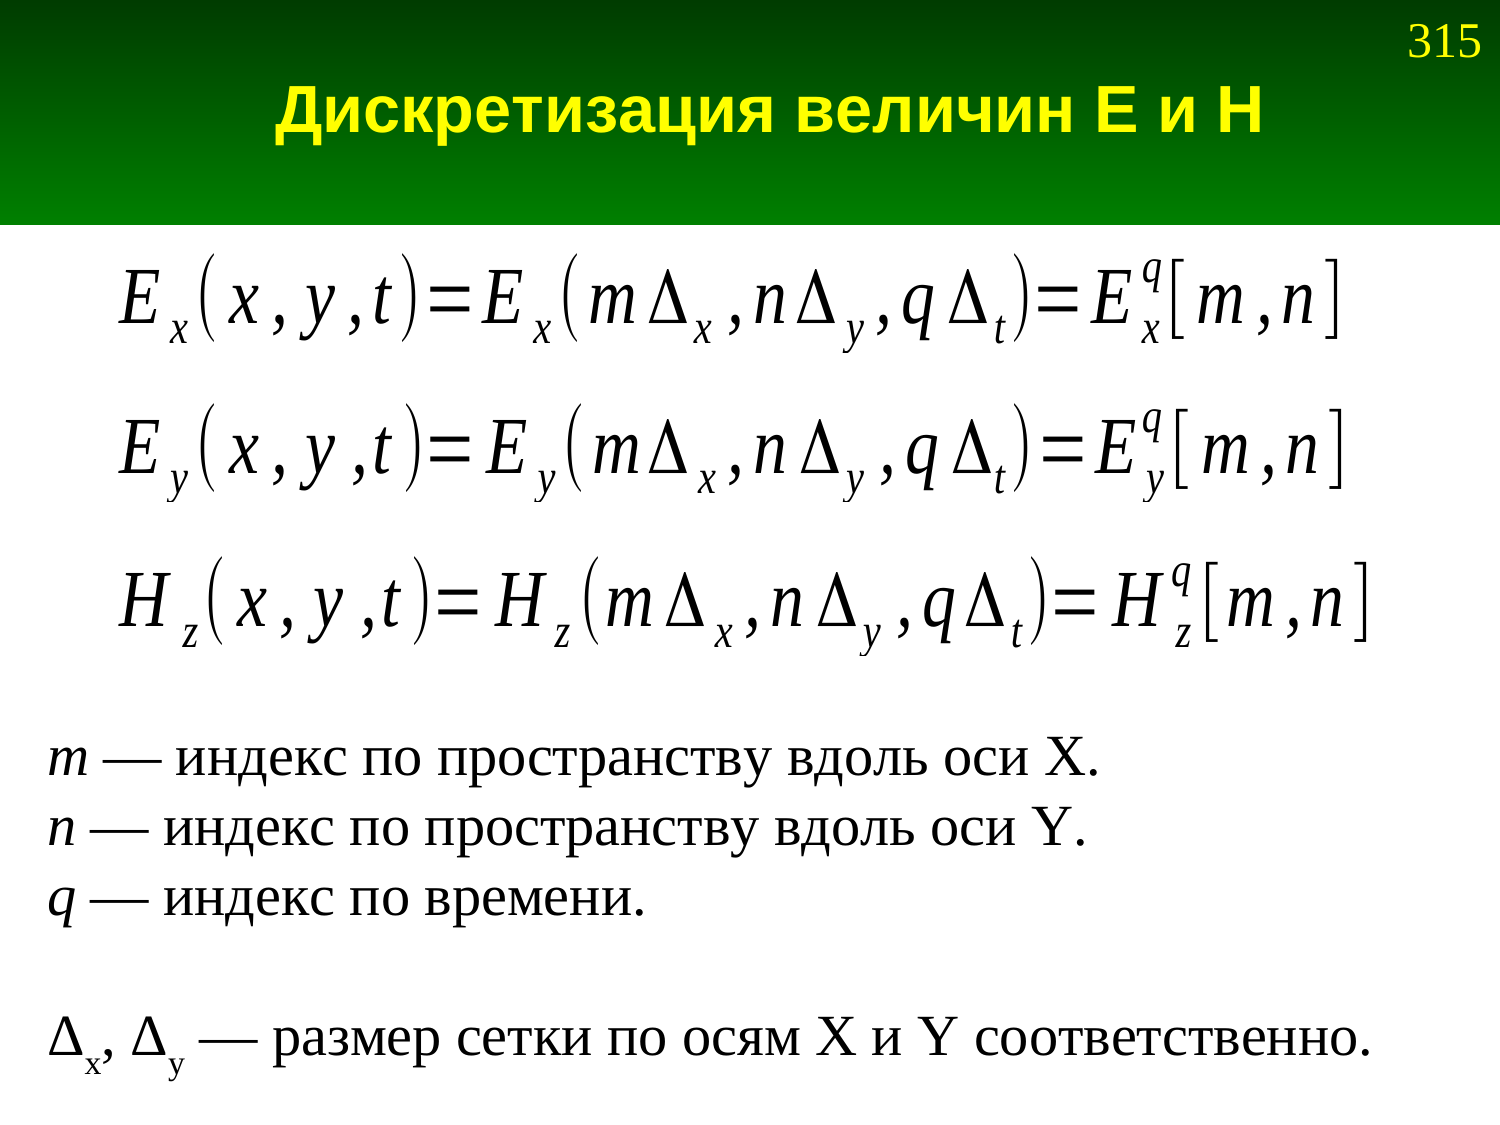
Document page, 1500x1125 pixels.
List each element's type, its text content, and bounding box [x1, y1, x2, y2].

chart [98, 387, 1361, 502]
chart [98, 237, 1358, 353]
title Дискретизация величин E и H [100, 7, 1441, 204]
chart [98, 540, 1387, 656]
text_box m — индекс по пространству вдоль оси X. n — индекс по пространству вдоль оси Y. q — индекс по времени. Δx, Δy — размер сетки по осям X и Y соответственно. [32, 710, 1410, 1090]
